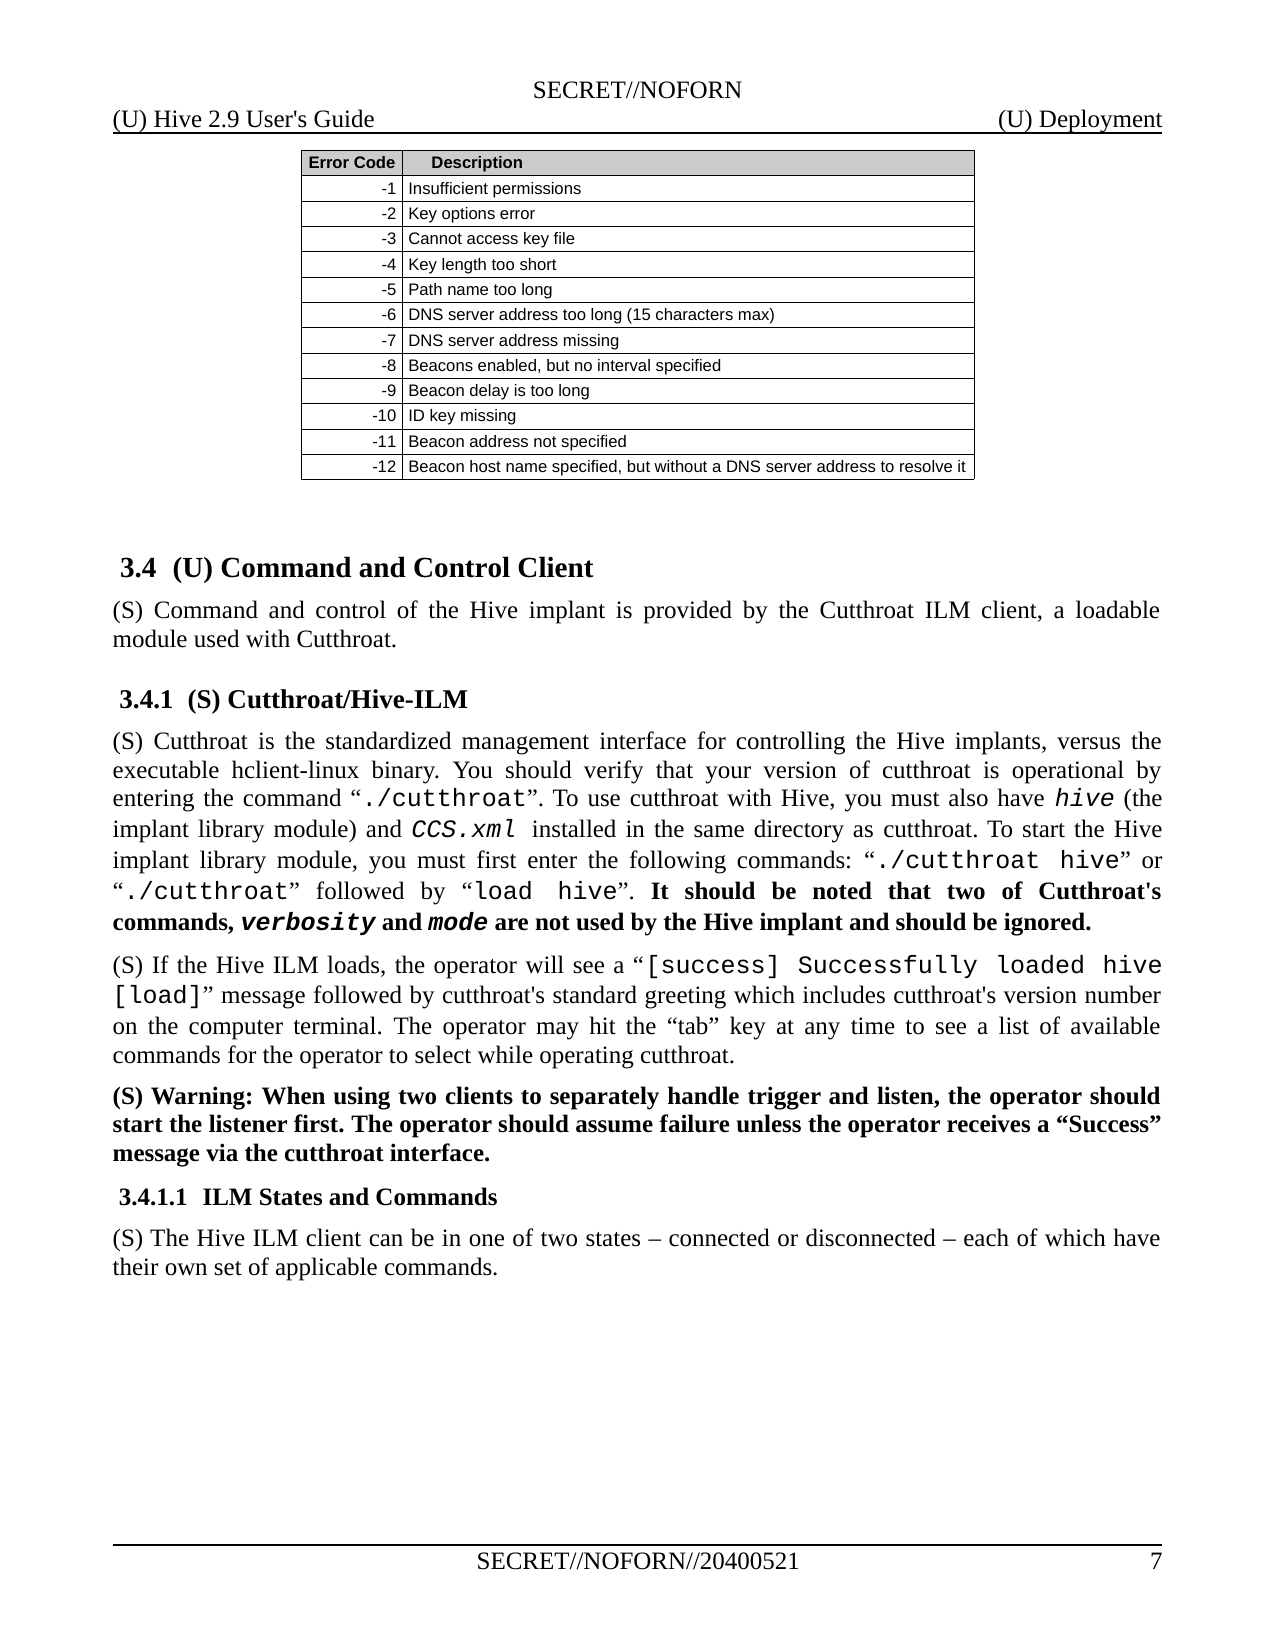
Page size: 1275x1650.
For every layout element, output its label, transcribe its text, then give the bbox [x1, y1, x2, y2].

text (S) Cutthroat is the standardized management interface for controlling the Hive implants, versus the executable hclient-linux binary. You should verify that your version of cutthroat is operational by entering the command “./cutthroat”. To use cutthroat with Hive, you must also have hive (the implant library module) and CCS.xml installed in the same directory as cutthroat. To start the Hive implant library module, you must first enter the following commands: “./cutthroat hive” or “./cutthroat” followed by “load hive”. It should be noted that two of Cutthroat's commands, verbosity and mode are not used by the Hive implant and should be ignored. [112, 726, 1162, 938]
text (S) Command and control of the Hive implant is provided by the Cutthroat ILM client, a loadable module used with Cutthroat. [112, 595, 1162, 653]
table_header Description [403, 151, 974, 175]
table_cell Key length too short [403, 252, 974, 277]
text (S) If the Hive ILM loads, the operator will see a “[success] Successfully loaded hive [load]” message followed by cutthroat's standard greeting which includes cutthroat's version number on the computer terminal. The operator may hit the “tab” key at any time to see a list of available commands for the operator to select while operating cutthroat. [112, 950, 1162, 1069]
table_cell -4 [302, 252, 402, 277]
table_cell ID key missing [403, 404, 974, 428]
table_cell Beacon host name specified, but without a DNS server address to resolve it [403, 455, 974, 479]
table_cell -9 [302, 379, 402, 403]
text (S) Warning: When using two clients to separately handle trigger and listen, the operator should start the listener first. The operator should assume failure unless the operator receives a “Success” message via the cutthroat interface. [112, 1081, 1162, 1167]
table_cell -12 [302, 455, 402, 479]
table_cell -11 [302, 430, 402, 454]
table_cell -1 [302, 176, 402, 201]
table_cell -5 [302, 278, 402, 302]
table_cell -8 [302, 354, 402, 378]
table_cell Path name too long [403, 278, 974, 302]
table_cell DNS server address too long (15 characters max) [403, 303, 974, 327]
table_cell Beacon delay is too long [403, 379, 974, 403]
subtitle (S) Cutthroat/Hive-ILM [112, 683, 1162, 714]
subtitle (U) Command and Control Client [112, 550, 1162, 583]
table_cell -2 [302, 202, 402, 226]
table_cell DNS server address missing [403, 328, 974, 352]
table_header Error Code [302, 151, 402, 175]
table_cell -10 [302, 404, 402, 428]
table_cell Beacons enabled, but no interval specified [403, 354, 974, 378]
table_cell Cannot access key file [403, 227, 974, 251]
subtitle ILM States and Commands [112, 1182, 1162, 1211]
table_cell Key options error [403, 202, 974, 226]
text (S) The Hive ILM client can be in one of two states – connected or disconnected – each of which have their own set of applicable commands. [112, 1223, 1162, 1280]
table_cell Beacon address not specified [403, 430, 974, 454]
table_cell -6 [302, 303, 402, 327]
table_cell -7 [302, 328, 402, 352]
table_cell Insufficient permissions [403, 176, 974, 201]
table_cell -3 [302, 227, 402, 251]
